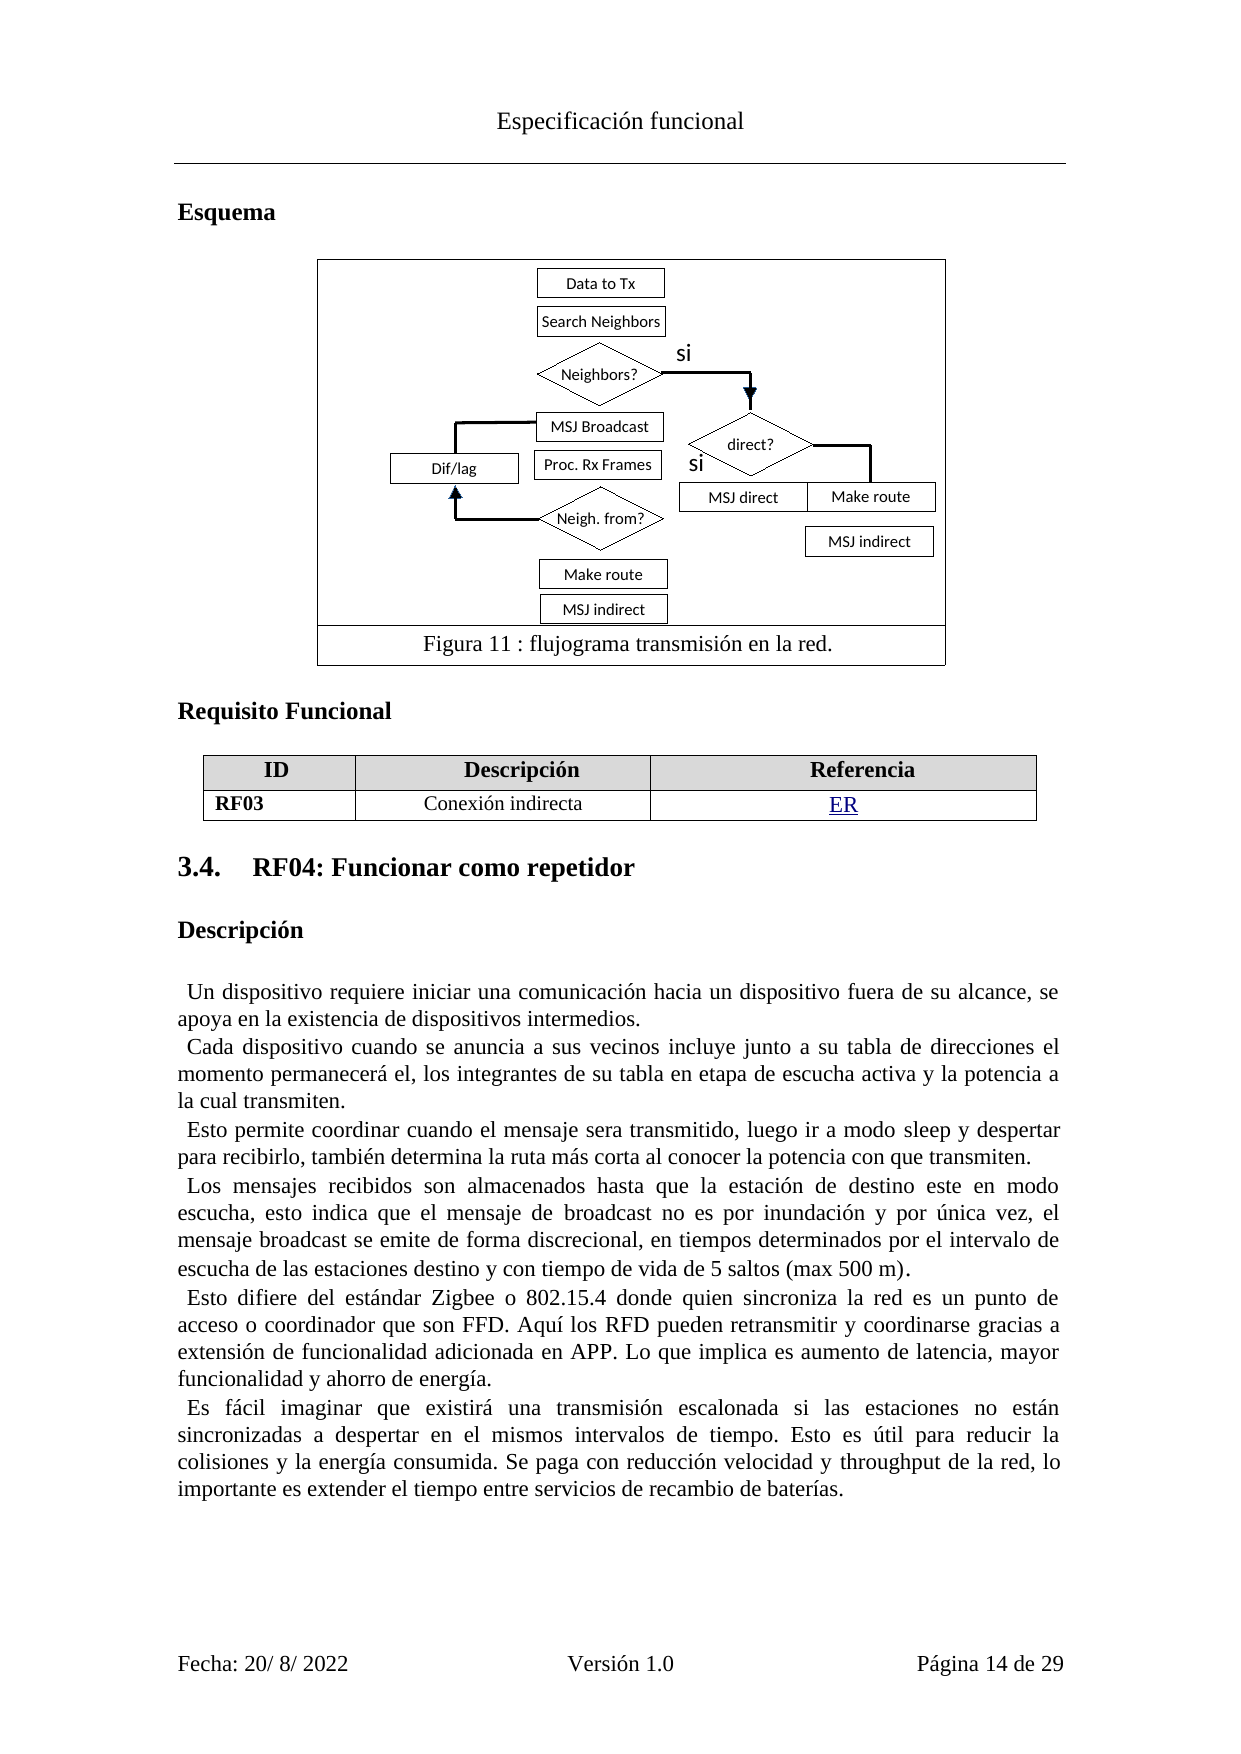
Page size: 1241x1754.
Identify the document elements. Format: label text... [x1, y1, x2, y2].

subtitle RF04: Funcionar como repetidor [177, 849, 1061, 883]
text Requisito Funcional [177, 696, 1070, 724]
text Descripción [177, 916, 1070, 944]
table_header [541, 595, 667, 623]
table_cell Figura 11 : flujograma transmisión en la red. [318, 626, 945, 665]
table_header ID [204, 756, 355, 790]
text Es fácil imaginar que existirá una transmisión escalonada si las estaciones no están sincronizadas a despertar en el mismos intervalos de tiempo. Esto es útil para reducir la colisiones y la energía consumida. Se paga con reducción velocidad y throughput de la red, lo importante es extender el tiempo entre servicios de recambio de baterías. [177, 1394, 1061, 1501]
text Un dispositivo requiere iniciar una comunicación hacia un dispositivo fuera de su alcance, se apoya en la existencia de dispositivos intermedios. [177, 978, 1061, 1031]
table_header [318, 260, 945, 624]
table_cell Conexión indirecta [356, 791, 650, 819]
table_cell RF03 [204, 791, 355, 819]
text Cada dispositivo cuando se anuncia a sus vecinos incluye junto a su tabla de direcciones el momento permanecerá el, los integrantes de su tabla en etapa de escucha activa y la potencia a la cual transmiten. [177, 1033, 1061, 1114]
text Los mensajes recibidos son almacenados hasta que la estación de destino este en modo escucha, esto indica que el mensaje de broadcast no es por inundación y por única vez, el mensaje broadcast se emite de forma discrecional, en tiempos determinados por el intervalo de escucha de las estaciones destino y con tiempo de vida de 5 saltos (max 500 m). [177, 1172, 1061, 1282]
text Esto permite coordinar cuando el mensaje sera transmitido, luego ir a modo sleep y despertar para recibirlo, también determina la ruta más corta al conocer la potencia con que transmiten. [177, 1116, 1061, 1169]
table_header Descripción [356, 756, 650, 790]
table_cell ER [651, 791, 1036, 819]
text Esquema [177, 197, 1070, 226]
text Esto difiere del estándar Zigbee o 802.15.4 donde quien sincroniza la red es un punto de acceso o coordinador que son FFD. Aquí los RFD pueden retransmitir y coordinarse gracias a extensión de funcionalidad adicionada en APP. Lo que implica es aumento de latencia, mayor funcionalidad y ahorro de energía. [177, 1284, 1061, 1392]
table_header Referencia [651, 756, 1036, 790]
